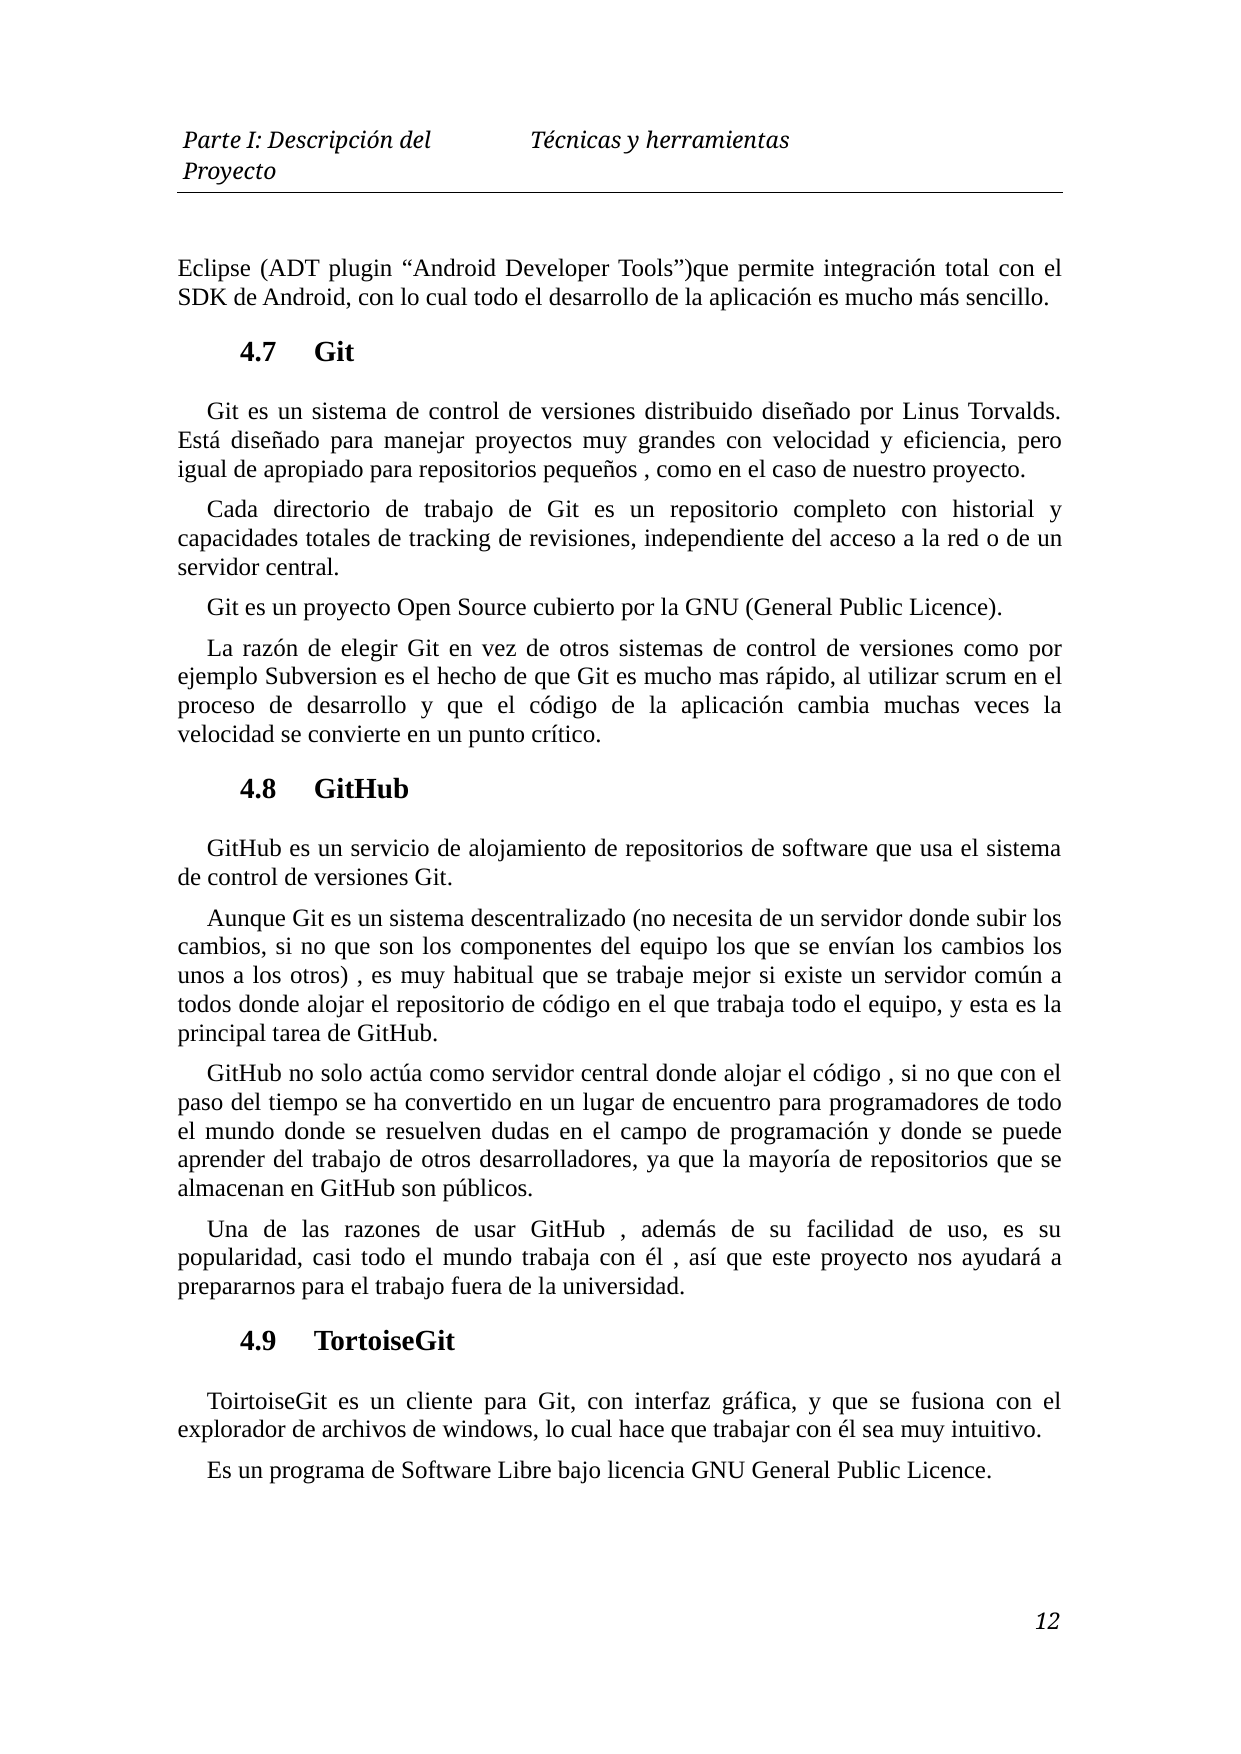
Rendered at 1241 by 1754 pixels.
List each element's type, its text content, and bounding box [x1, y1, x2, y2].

text Es un programa de Software Libre bajo licencia GNU General Public Licence. [177, 1455, 1063, 1484]
text Aunque Git es un sistema descentralizado (no necesita de un servidor donde subir los cambios, si no que son los componentes del equipo los que se envían los cambios los unos a los otros) , es muy habitual que se trabaje mejor si existe un servidor común a todos donde alojar el repositorio de código en el que trabaja todo el equipo, y esta es la principal tarea de GitHub. [177, 903, 1063, 1046]
text Git es un sistema de control de versiones distribuido diseñado por Linus Torvalds. Está diseñado para manejar proyectos muy grandes con velocidad y eficiencia, pero igual de apropiado para repositorios pequeños , como en el caso de nuestro proyecto. [177, 396, 1063, 482]
text Eclipse (ADT plugin “Android Developer Tools”)que permite integración total con el SDK de Android, con lo cual todo el desarrollo de la aplicación es mucho más sencillo. [177, 253, 1063, 310]
subtitle GitHub [240, 771, 1063, 805]
text La razón de elegir Git en vez de otros sistemas de control de versiones como por ejemplo Subversion es el hecho de que Git es mucho mas rápido, al utilizar scrum en el proceso de desarrollo y que el código de la aplicación cambia muchas veces la velocidad se convierte en un punto crítico. [177, 633, 1063, 748]
text Una de las razones de usar GitHub , además de su facilidad de uso, es su popularidad, casi todo el mundo trabaja con él , así que este proyecto nos ayudará a prepararnos para el trabajo fuera de la universidad. [177, 1214, 1063, 1300]
subtitle TortoiseGit [240, 1323, 1063, 1357]
text GitHub es un servicio de alojamiento de repositorios de software que usa el sistema de control de versiones Git. [177, 833, 1063, 891]
text GitHub no solo actúa como servidor central donde alojar el código , si no que con el paso del tiempo se ha convertido en un lugar de encuentro para programadores de todo el mundo donde se resuelven dudas en el campo de programación y donde se puede aprender del trabajo de otros desarrolladores, ya que la mayoría de repositorios que se almacenan en GitHub son públicos. [177, 1058, 1063, 1202]
subtitle Git [240, 334, 1063, 367]
text ToirtoiseGit es un cliente para Git, con interfaz gráfica, y que se fusiona con el explorador de archivos de windows, lo cual hace que trabajar con él sea muy intuitivo. [177, 1386, 1063, 1443]
text Git es un proyecto Open Source cubierto por la GNU (General Public Licence). [177, 592, 1063, 621]
text Cada directorio de trabajo de Git es un repositorio completo con historial y capacidades totales de tracking de revisiones, independiente del acceso a la red o de un servidor central. [177, 494, 1063, 580]
